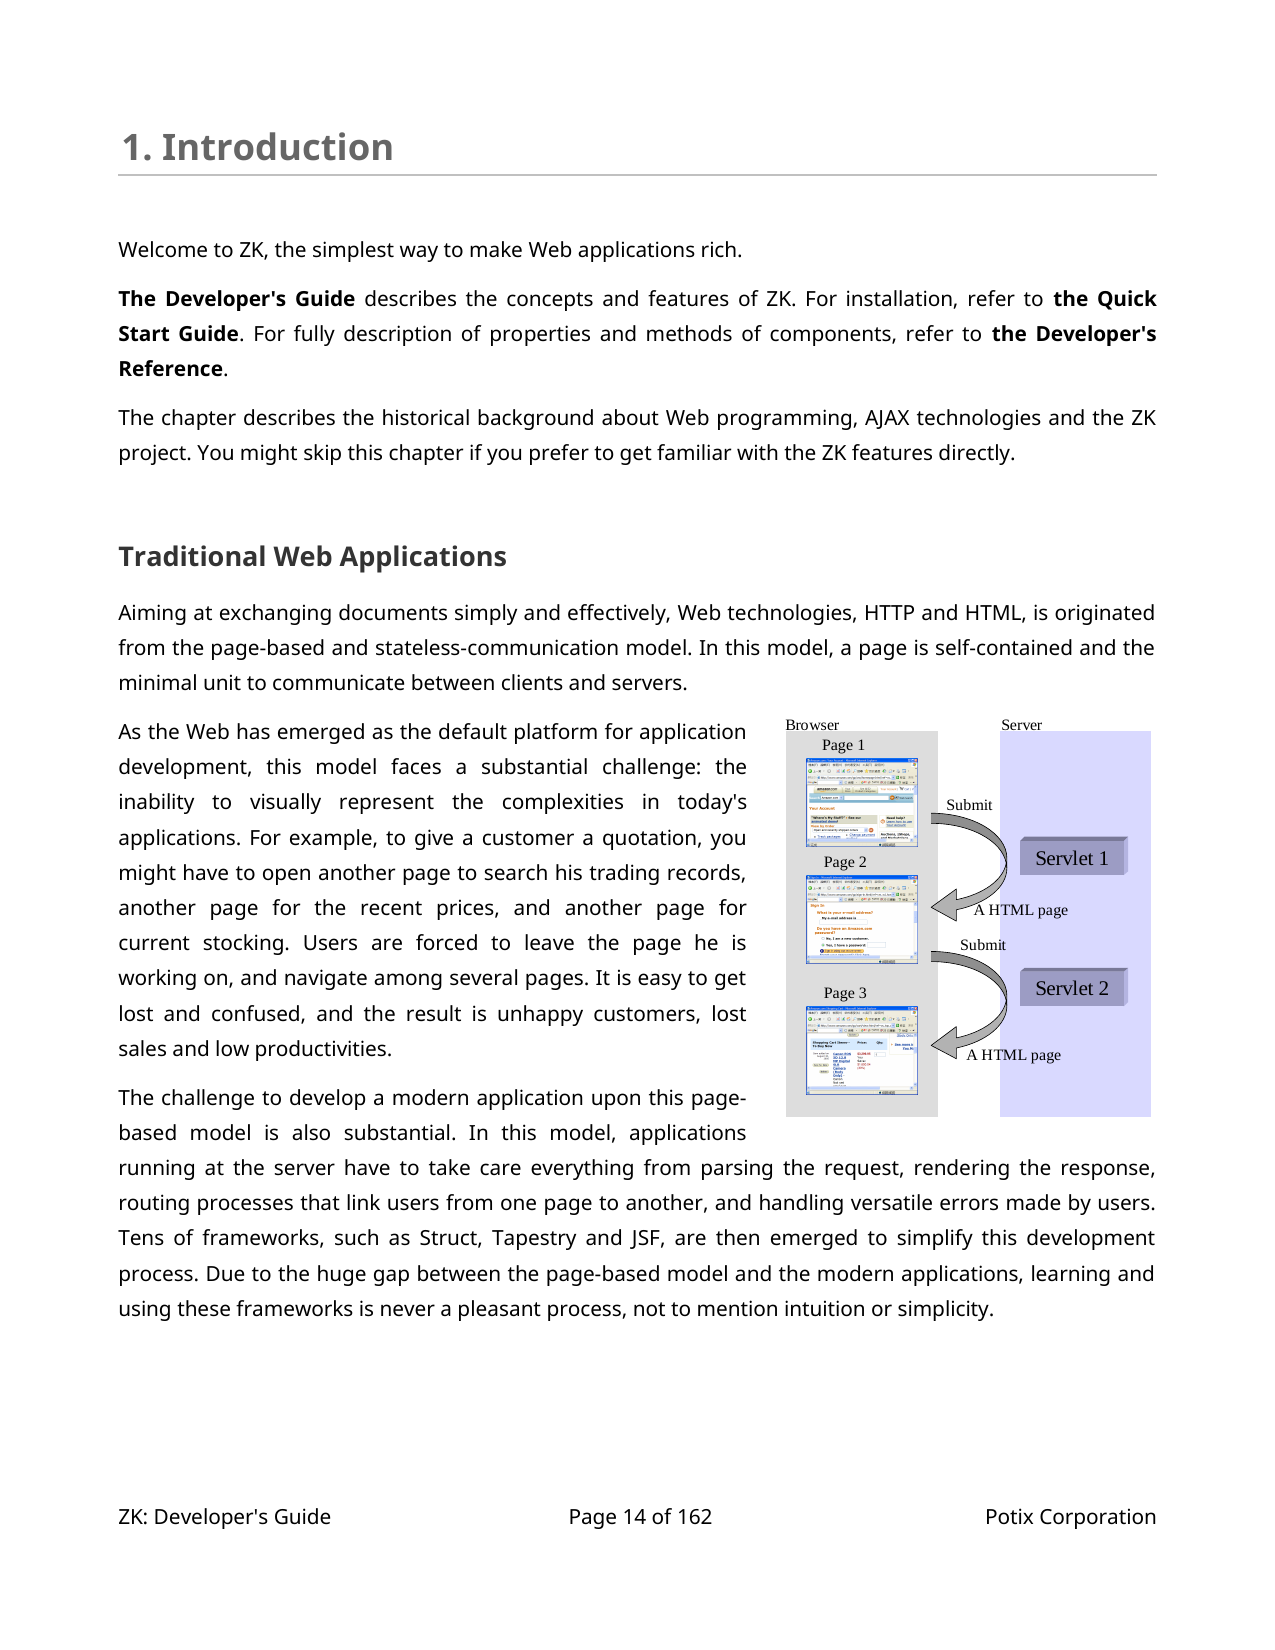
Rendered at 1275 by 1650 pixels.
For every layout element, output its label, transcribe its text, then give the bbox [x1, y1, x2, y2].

text The chapter describes the historical background about Web programming, AJAX technologies and the ZK project. You might skip this chapter if you prefer to get familiar with the ZK features directly. [118, 403, 1157, 466]
subtitle Traditional Web Applications [118, 537, 1157, 574]
text Welcome to ZK, the simplest way to make Web applications rich. [118, 235, 1157, 263]
text As the Web has emerged as the default platform for application development, this model faces a substantial challenge: the inability to visually represent the complexities in today's applications. For example, to give a customer a quotation, you might have to open another page to search his trading records, another page for the recent prices, and another page for current stocking. Users are forced to leave the page he is working on, and navigate among several pages. It is easy to get lost and confused, and the result is unhappy customers, lost sales and low productivities. [118, 717, 1157, 1062]
text The Developer's Guide describes the concepts and features of ZK. For installation, refer to the Quick Start Guide. For fully description of properties and methods of components, refer to the Developer's Reference. [118, 284, 1157, 382]
text The challenge to develop a modern application upon this page-based model is also substantial. In this model, applications running at the server have to take care everything from parsing the request, rendering the response, routing processes that link users from one page to another, and handling versatile errors made by users. Tens of frameworks, such as Struct, Tapestry and JSF, are then emerged to simplify this development process. Due to the huge gap between the page-based model and the modern applications, learning and using these frameworks is never a pleasant process, not to mention intuition or simplicity. [118, 1083, 1157, 1322]
subtitle 1. Introduction [118, 118, 1157, 174]
text Aiming at exchanging documents simply and effectively, Web technologies, HTTP and HTML, is originated from the page-based and stateless-communication model. In this model, a page is self-contained and the minimal unit to communicate between clients and servers. [118, 598, 1157, 696]
